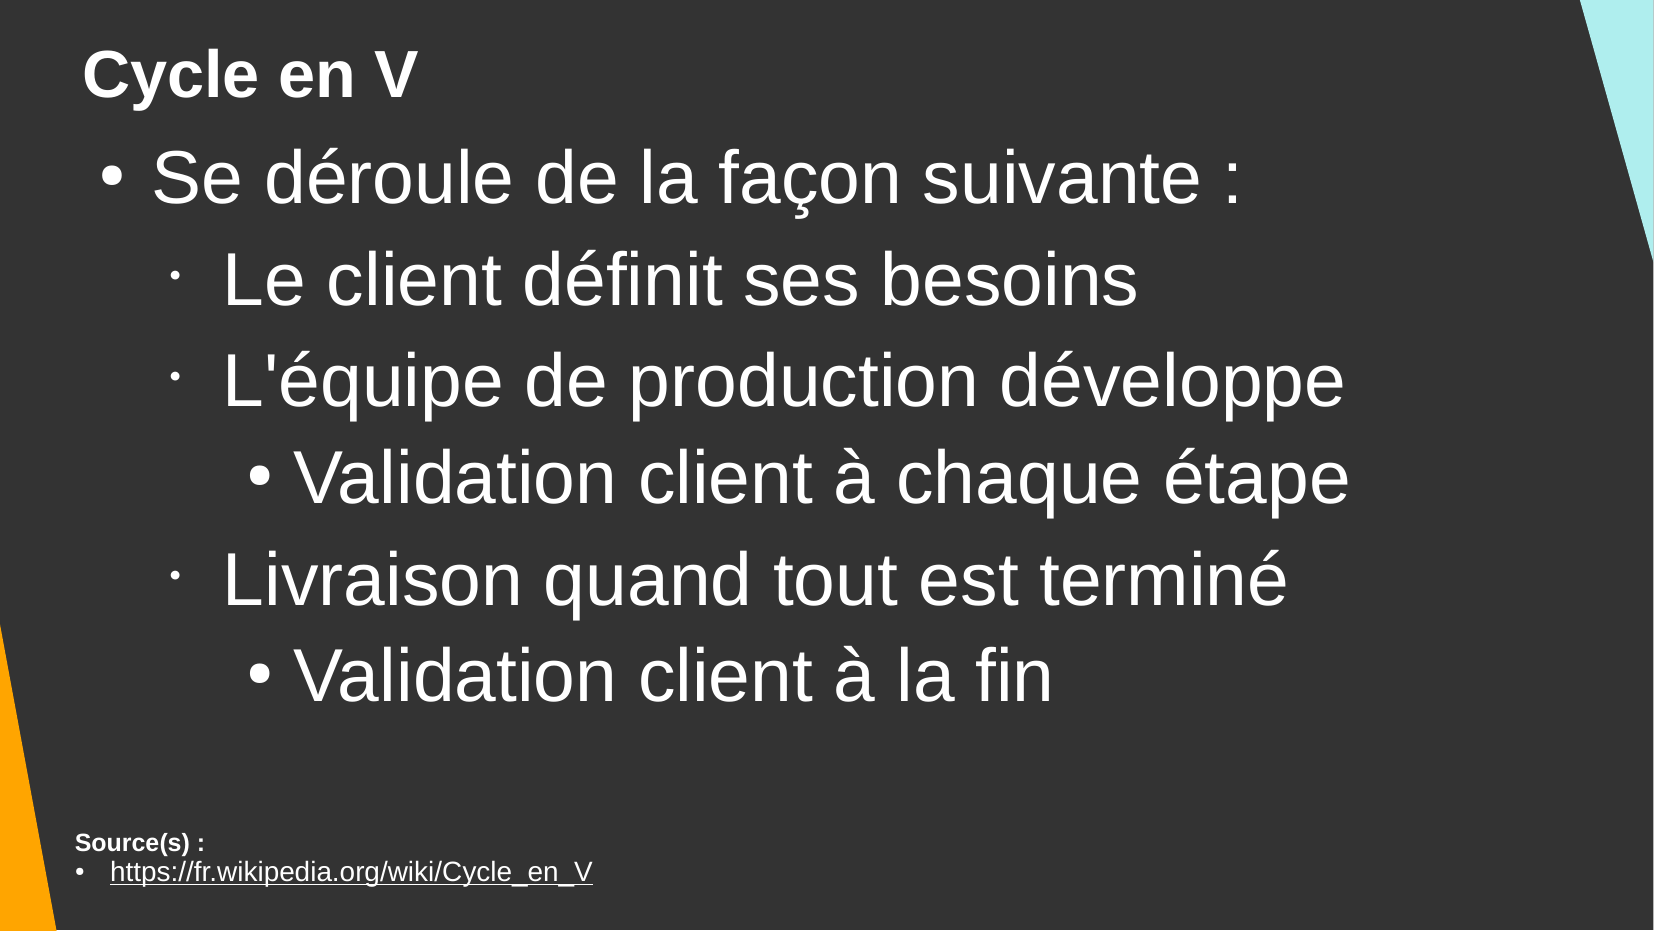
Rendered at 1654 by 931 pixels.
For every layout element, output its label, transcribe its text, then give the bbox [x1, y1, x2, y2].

text_box Source(s) : https://fr.wikipedia.org/wiki/Cycle_en_V [60, 821, 1546, 921]
title Cycle en V [82, 37, 1571, 122]
text_box [0, 624, 57, 931]
text_box [1579, 0, 1654, 265]
list Se déroule de la façon suivante : Le client définit ses besoins L'équipe de production développe Validation client à chaque étape Livraison quand tout est terminé Validation client à la fin [80, 135, 1620, 777]
